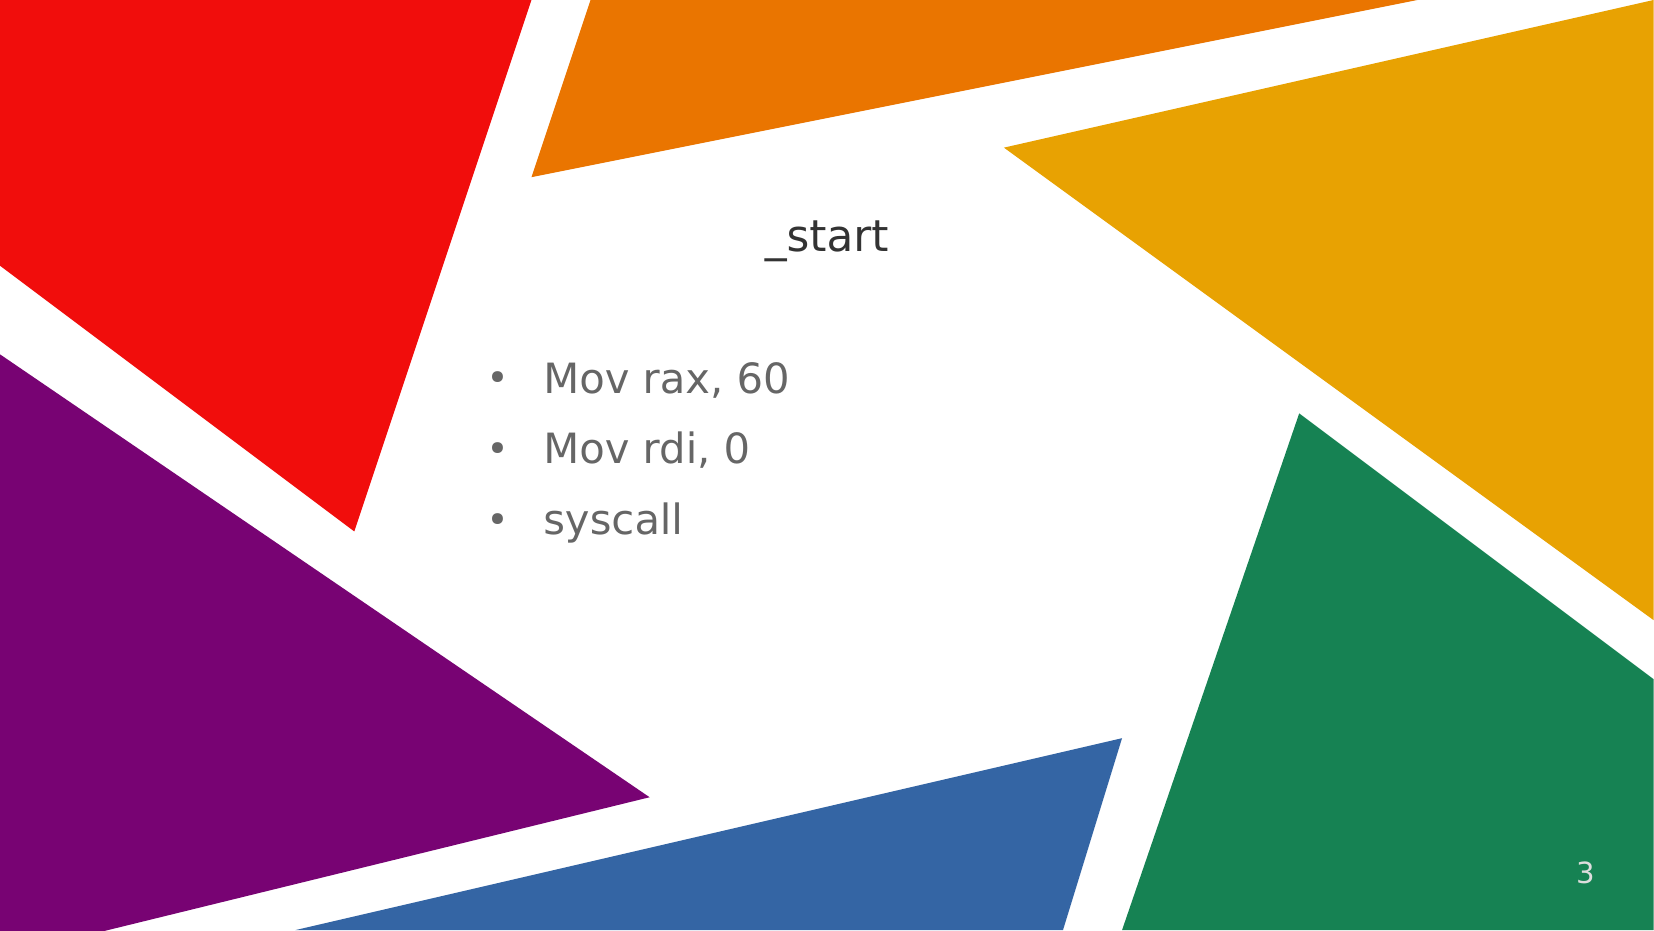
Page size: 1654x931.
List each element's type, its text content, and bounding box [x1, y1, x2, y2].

title _start [472, 147, 1182, 325]
list Mov rax, 60 Mov rdi, 0 syscall [472, 354, 1182, 768]
